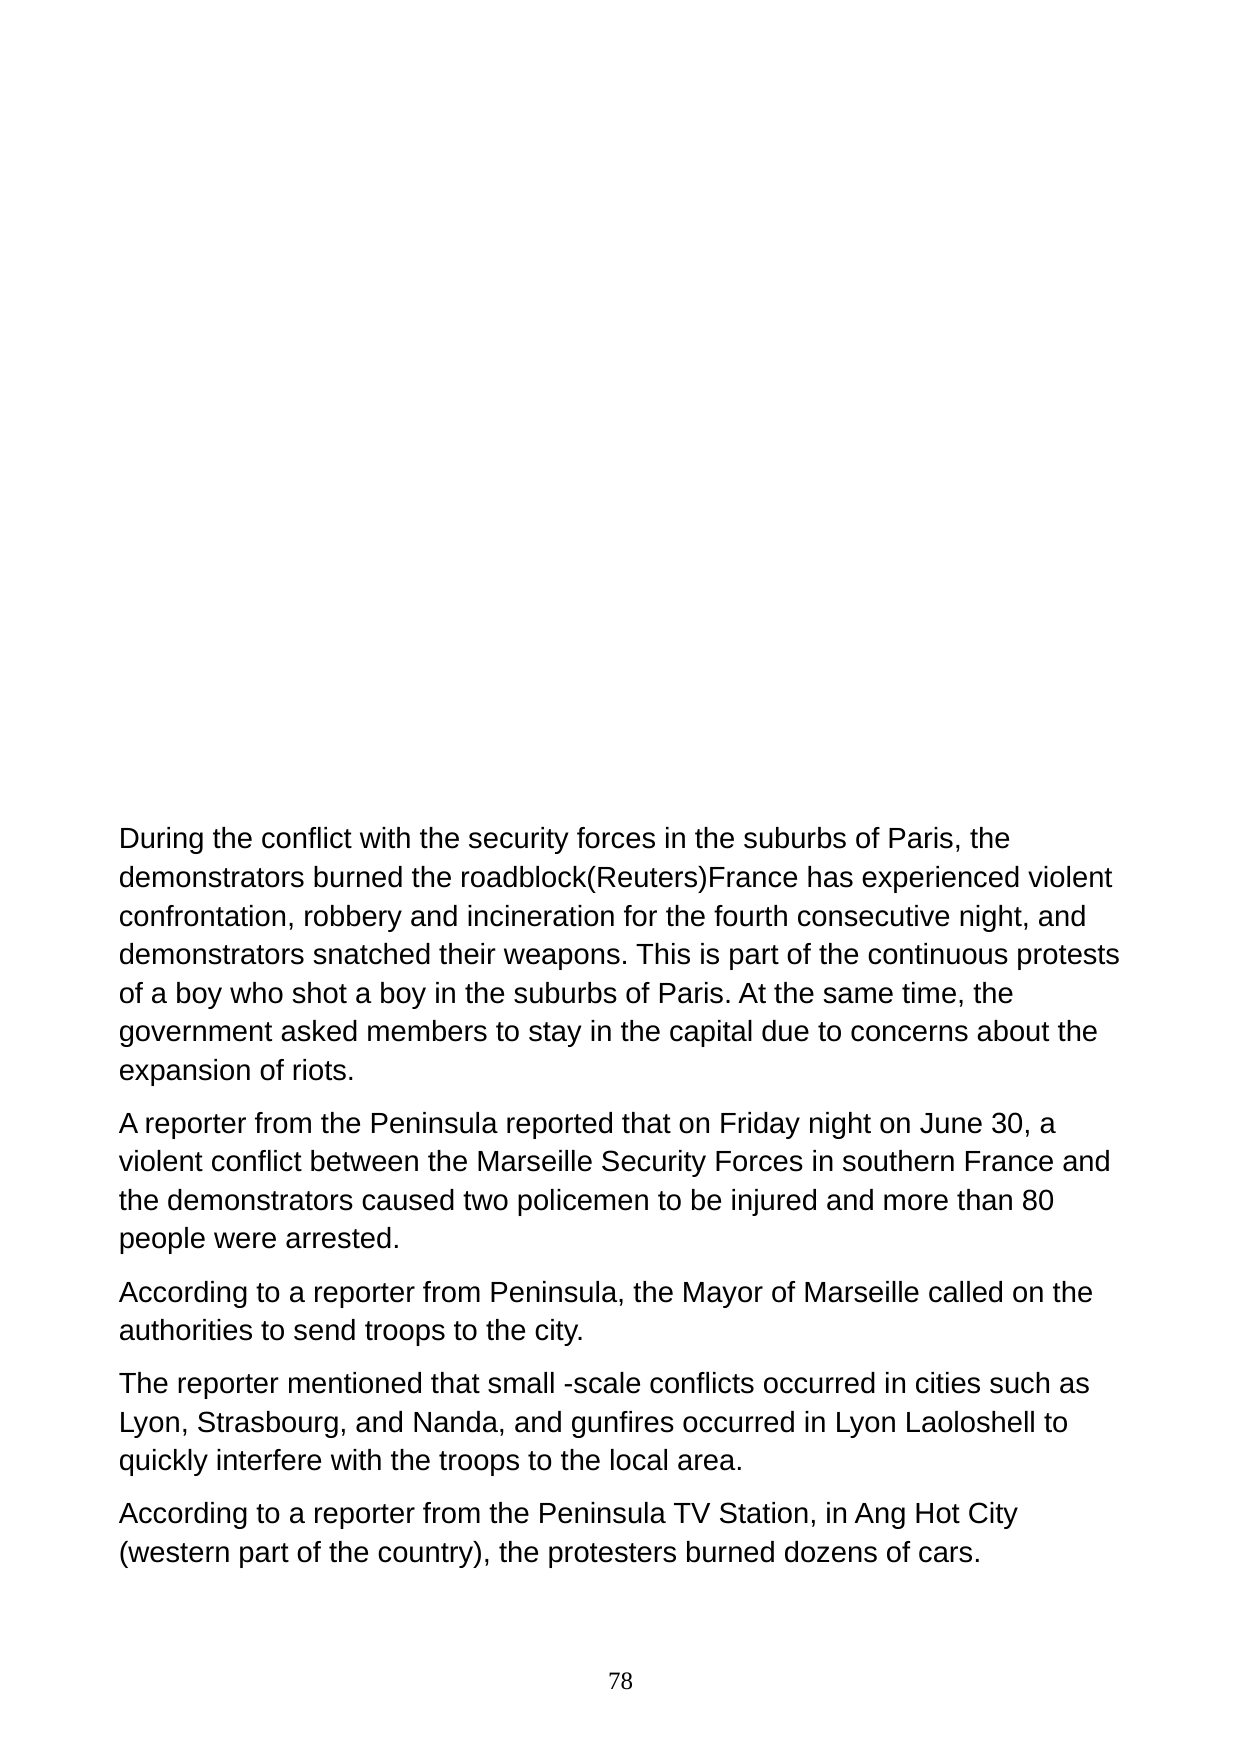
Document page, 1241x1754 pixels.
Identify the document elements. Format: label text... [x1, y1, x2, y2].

text During the conflict with the security forces in the suburbs of Paris, the demonstrators burned the roadblock(Reuters)France has experienced violent confrontation, robbery and incineration for the fourth consecutive night, and demonstrators snatched their weapons. This is part of the continuous protests of a boy who shot a boy in the suburbs of Paris. At the same time, the government asked members to stay in the capital due to concerns about the expansion of riots. [118, 118, 1122, 1086]
text A reporter from the Peninsula reported that on Friday night on June 30, a violent conflict between the Marseille Security Forces in southern France and the demonstrators caused two policemen to be injured and more than 80 people were arrested. [118, 1106, 1122, 1255]
text The reporter mentioned that small -scale conflicts occurred in cities such as Lyon, Strasbourg, and Nanda, and gunfires occurred in Lyon Laoloshell to quickly interfere with the troops to the local area. [118, 1366, 1122, 1477]
text According to a reporter from Peninsula, the Mayor of Marseille called on the authorities to send troops to the city. [118, 1275, 1122, 1347]
text According to a reporter from the Peninsula TV Station, in Ang Hot City (western part of the country), the protesters burned dozens of cars. [118, 1497, 1122, 1569]
